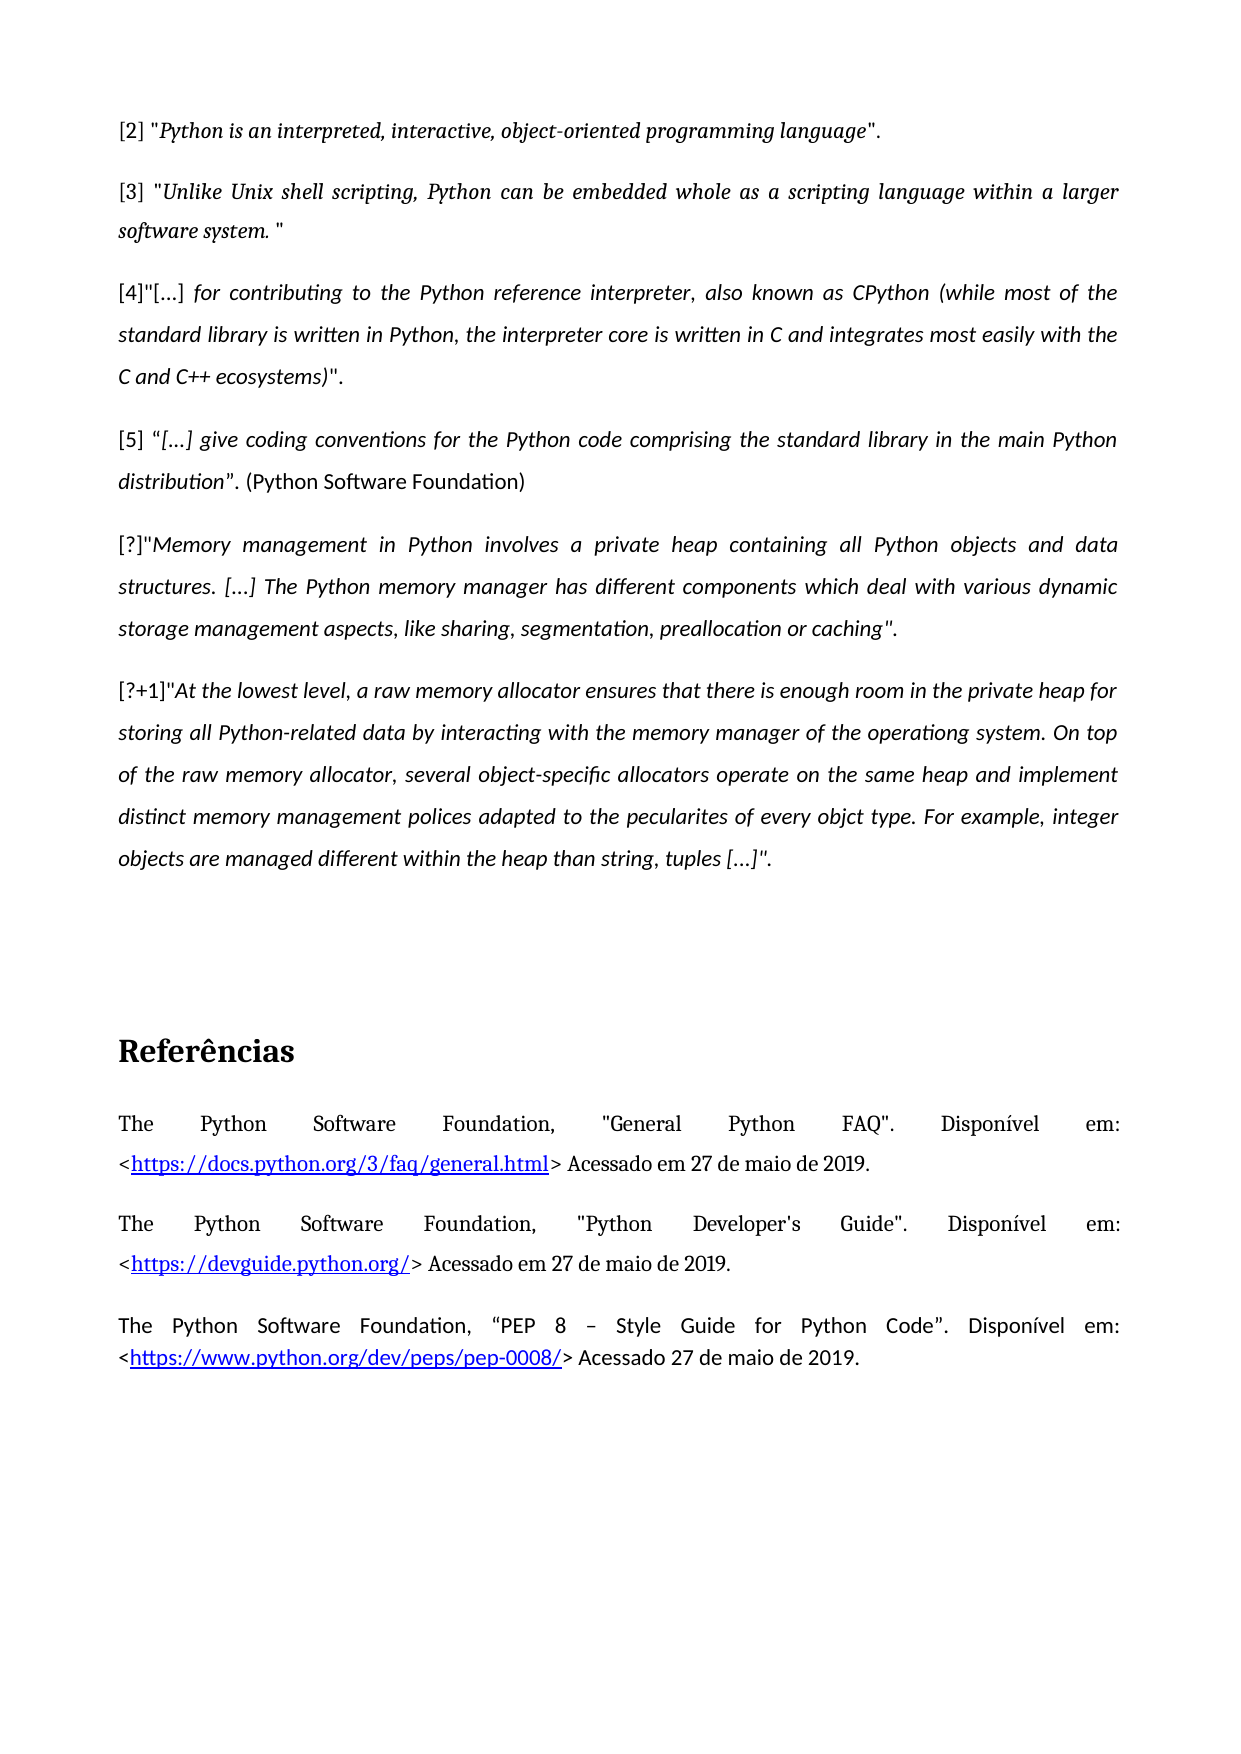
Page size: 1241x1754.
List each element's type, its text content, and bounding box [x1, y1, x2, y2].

text Referências [118, 1033, 1122, 1071]
text [2] "Python is an interpreted, interactive, object-oriented programming language". [118, 118, 1122, 144]
text [?]"Memory management in Python involves a private heap containing all Python objects and data structures. [...] The Python memory manager has different components which deal with various dynamic storage management aspects, like sharing, segmentation, preallocation or caching". [118, 530, 1122, 642]
text The Python Software Foundation, "General Python FAQ". Disponível em: <https://docs.python.org/3/faq/general.html> Acessado em 27 de maio de 2019. [118, 1111, 1122, 1177]
text The Python Software Foundation, "Python Developer's Guide". Disponível em: <https://devguide.python.org/> Acessado em 27 de maio de 2019. [118, 1211, 1122, 1277]
text [5] “[...] give coding conventions for the Python code comprising the standard library in the main Python distribution”. (Python Software Foundation) [118, 425, 1122, 495]
text [?+1]"At the lowest level, a raw memory allocator ensures that there is enough room in the private heap for storing all Python-related data by interacting with the memory manager of the operationg system. On top of the raw memory allocator, several object-specific allocators operate on the same heap and implement distinct memory management polices adapted to the pecularites of every objct type. For example, integer objects are managed different within the heap than string, tuples [...]". [118, 677, 1122, 872]
text The Python Software Foundation, “PEP 8 – Style Guide for Python Code”. Disponível em: <https://www.python.org/dev/peps/pep-0008/> Acessado 27 de maio de 2019. [118, 1311, 1122, 1371]
text [4]"[...] for contributing to the Python reference interpreter, also known as CPython (while most of the standard library is written in Python, the interpreter core is written in C and integrates most easily with the C and C++ ecosystems)". [118, 278, 1122, 390]
text [3] "Unlike Unix shell scripting, Python can be embedded whole as a scripting language within a larger software system. " [118, 178, 1122, 244]
